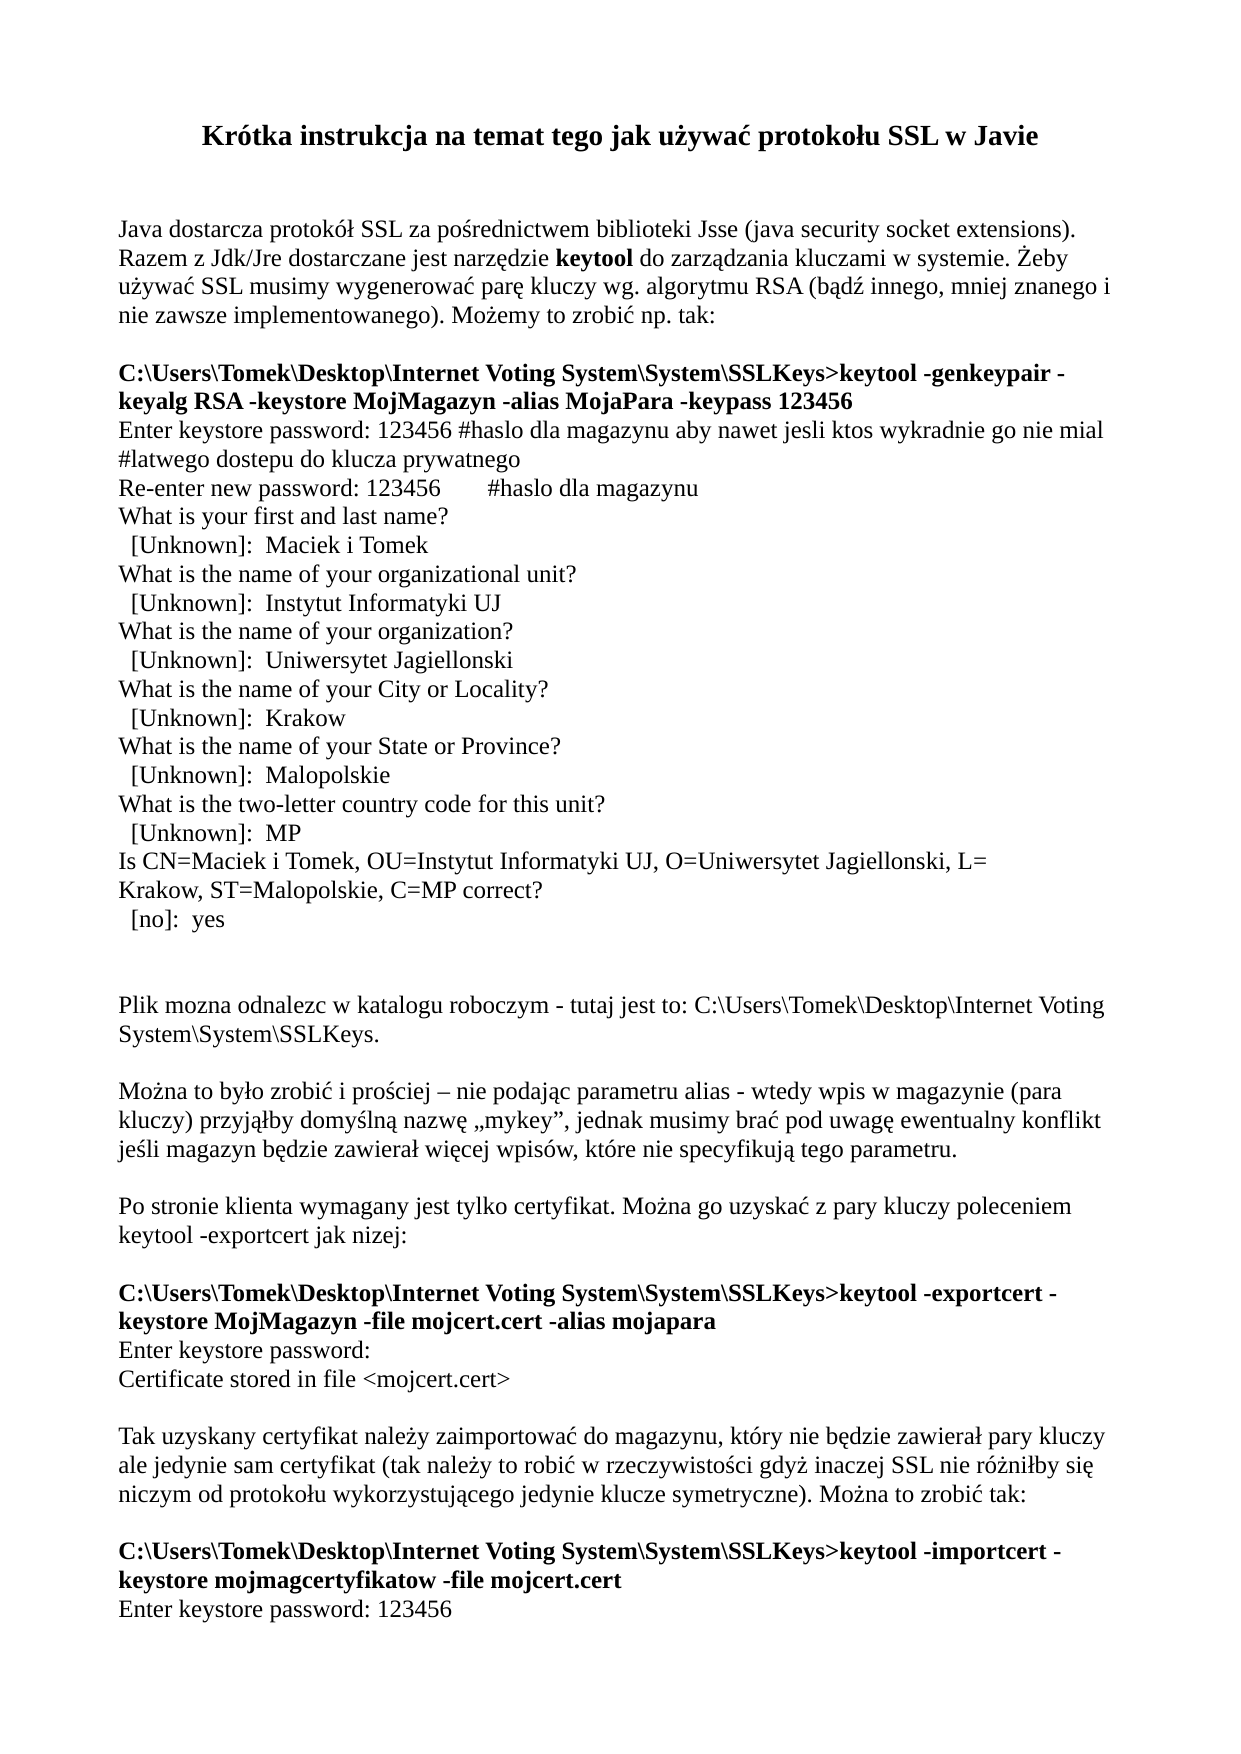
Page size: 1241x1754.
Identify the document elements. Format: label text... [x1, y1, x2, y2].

text [Unknown]: Uniwersytet Jagiellonski [118, 645, 1122, 674]
text [Unknown]: Krakow [118, 703, 1122, 731]
text [Unknown]: Instytut Informatyki UJ [118, 588, 1122, 616]
text Plik mozna odnalezc w katalogu roboczym - tutaj jest to: C:\Users\Tomek\Desktop\Internet Voting System\System\SSLKeys. [118, 990, 1122, 1048]
text [no]: yes [118, 904, 1122, 933]
text What is the name of your organizational unit? [118, 559, 1122, 588]
text Enter keystore password: [118, 1335, 1122, 1364]
text Enter keystore password: 123456 #haslo dla magazynu aby nawet jesli ktos wykradnie go nie mial #latwego dostepu do klucza prywatnego [118, 415, 1122, 473]
text What is your first and last name? [118, 501, 1122, 530]
text Certificate stored in file <mojcert.cert> [118, 1364, 1122, 1393]
text Enter keystore password: 123456 [118, 1594, 1122, 1623]
text C:\Users\Tomek\Desktop\Internet Voting System\System\SSLKeys>keytool -importcert -keystore mojmagcertyfikatow -file mojcert.cert [118, 1536, 1122, 1594]
text Is CN=Maciek i Tomek, OU=Instytut Informatyki UJ, O=Uniwersytet Jagiellonski, L= [118, 846, 1122, 875]
text What is the two-letter country code for this unit? [118, 789, 1122, 818]
text What is the name of your organization? [118, 616, 1122, 645]
text Krakow, ST=Malopolskie, C=MP correct? [118, 875, 1122, 904]
text What is the name of your City or Locality? [118, 674, 1122, 703]
text [Unknown]: Maciek i Tomek [118, 530, 1122, 559]
text C:\Users\Tomek\Desktop\Internet Voting System\System\SSLKeys>keytool -exportcert -keystore MojMagazyn -file mojcert.cert -alias mojapara [118, 1278, 1122, 1335]
text Krótka instrukcja na temat tego jak używać protokołu SSL w Javie [118, 118, 1122, 152]
text Razem z Jdk/Jre dostarczane jest narzędzie keytool do zarządzania kluczami w systemie. Żeby używać SSL musimy wygenerować parę kluczy wg. algorytmu RSA (bądź innego, mniej znanego i nie zawsze implementowanego). Możemy to zrobić np. tak: [118, 243, 1122, 329]
text What is the name of your State or Province? [118, 731, 1122, 760]
text Po stronie klienta wymagany jest tylko certyfikat. Można go uzyskać z pary kluczy poleceniem keytool -exportcert jak nizej: [118, 1191, 1122, 1249]
text [Unknown]: Malopolskie [118, 760, 1122, 789]
text Java dostarcza protokół SSL za pośrednictwem biblioteki Jsse (java security socket extensions). [118, 214, 1122, 243]
text Re-enter new password: 123456 #haslo dla magazynu [118, 473, 1122, 501]
text Tak uzyskany certyfikat należy zaimportować do magazynu, który nie będzie zawierał pary kluczy ale jedynie sam certyfikat (tak należy to robić w rzeczywistości gdyż inaczej SSL nie różniłby się niczym od protokołu wykorzystującego jedynie klucze symetryczne). Można to zrobić tak: [118, 1421, 1122, 1508]
text C:\Users\Tomek\Desktop\Internet Voting System\System\SSLKeys>keytool -genkeypair -keyalg RSA -keystore MojMagazyn -alias MojaPara -keypass 123456 [118, 358, 1122, 415]
text Można to było zrobić i prościej – nie podając parametru alias - wtedy wpis w magazynie (para kluczy) przyjąłby domyślną nazwę „mykey”, jednak musimy brać pod uwagę ewentualny konflikt jeśli magazyn będzie zawierał więcej wpisów, które nie specyfikują tego parametru. [118, 1076, 1122, 1163]
text [Unknown]: MP [118, 818, 1122, 846]
